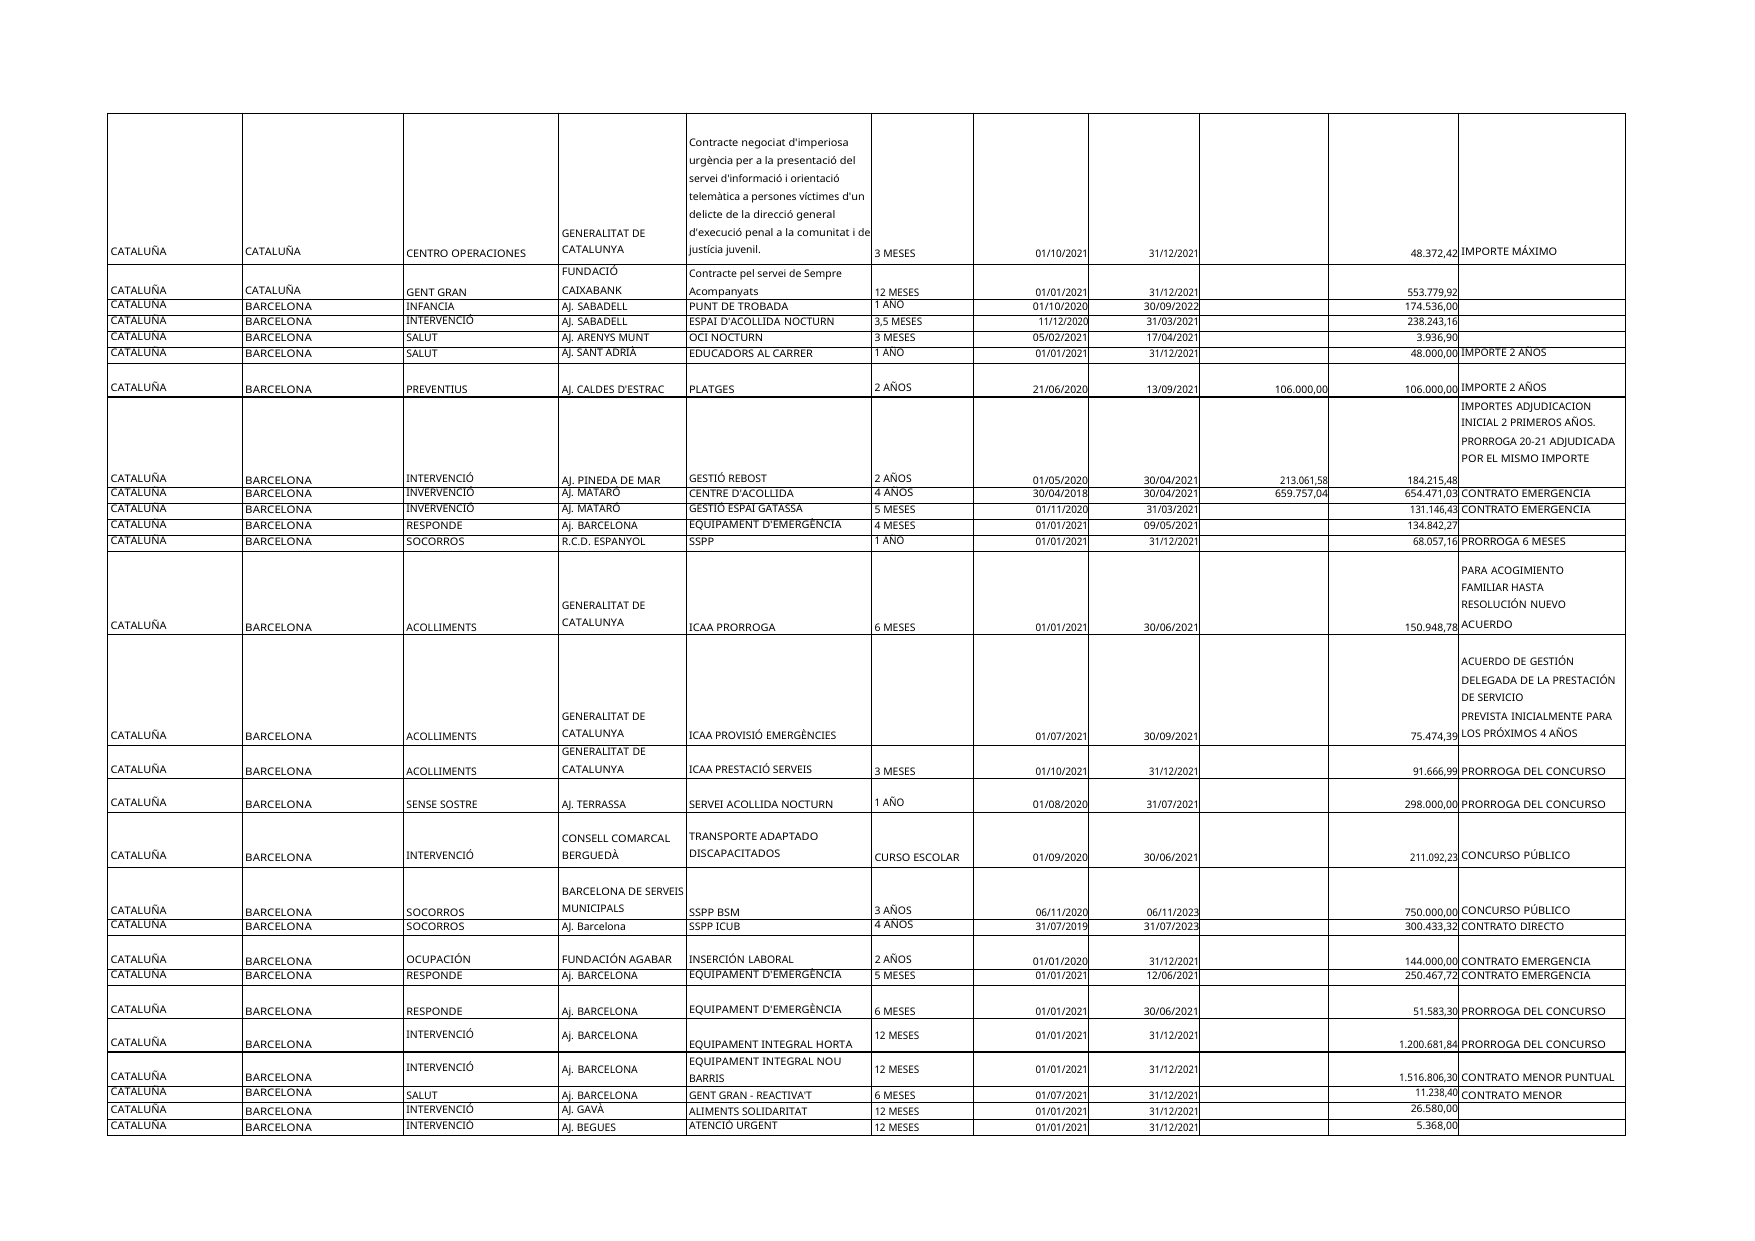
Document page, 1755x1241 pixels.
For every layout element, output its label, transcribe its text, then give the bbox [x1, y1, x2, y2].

table_cell CATALUÑA [108, 316, 242, 331]
table_cell BARCELONA [243, 536, 403, 551]
table_cell 12 MESES [872, 1053, 973, 1086]
table_cell BARCELONA [243, 488, 403, 503]
table_cell 01/07/2021 [974, 635, 1088, 745]
table_cell INTERVENCIÓ [404, 1019, 558, 1051]
table_cell 31/12/2021 [1089, 1103, 1199, 1118]
table_cell CONTRATO MENOR [1459, 1087, 1625, 1102]
table_cell IMPORTES ADJUDICACION INICIAL 2 PRIMEROS AÑOS. PRORROGA 20-21 ADJUDICADA POR EL MISMO IMPORTE [1459, 398, 1625, 487]
table_cell 51.583,30 [1329, 986, 1458, 1018]
table_cell [1200, 332, 1328, 347]
table_cell CATALUÑA [108, 536, 242, 551]
table_cell 150.948,78 [1329, 552, 1458, 634]
table_cell 553.779,92 [1329, 265, 1458, 299]
table_cell BARCELONA [243, 552, 403, 634]
table_cell 1 AÑO [872, 779, 973, 812]
table_cell RESPONDE [404, 970, 558, 984]
table_cell 31/12/2021 [1089, 265, 1199, 299]
table_cell 01/01/2021 [974, 1019, 1088, 1051]
table_cell CATALUÑA [108, 332, 242, 347]
table_cell 31/03/2021 [1089, 316, 1199, 331]
table_cell CONTRATO MENOR PUNTUAL [1459, 1053, 1625, 1086]
table_cell 106.000,00 [1329, 364, 1458, 396]
table_cell 30/09/2022 [1089, 300, 1199, 315]
table_cell CATALUÑA [108, 635, 242, 745]
table_cell 91.666,99 [1329, 746, 1458, 778]
table_cell [1459, 265, 1625, 299]
table_cell SSPP ICUB [687, 920, 871, 935]
table_cell ICAA PROVISIÓ EMERGÈNCIES [687, 635, 871, 745]
table_cell CONTRATO DIRECTO [1459, 920, 1625, 935]
table_cell 75.474,39 [1329, 635, 1458, 745]
table_cell 5.368,00 [1329, 1120, 1458, 1135]
table_cell [1200, 520, 1328, 535]
table_cell 26.580,00 [1329, 1103, 1458, 1118]
table_cell BARCELONA [243, 1103, 403, 1118]
table_cell CATALUÑA [108, 920, 242, 935]
table_cell 3 MESES [872, 332, 973, 347]
table_cell SENSE SOSTRE [404, 779, 558, 812]
table_cell 21/06/2020 [974, 364, 1088, 396]
table_cell 31/12/2021 [1089, 348, 1199, 363]
table_cell 06/11/2020 [974, 868, 1088, 919]
table_cell BARCELONA [243, 504, 403, 519]
table_cell [1200, 635, 1328, 745]
table_cell 01/01/2021 [974, 1053, 1088, 1086]
table_cell EQUIPAMENT D'EMERGÈNCIA [687, 970, 871, 984]
table_cell 4 MESES [872, 520, 973, 535]
table_cell CONCURSO PÚBLICO [1459, 868, 1625, 919]
table_cell 11.238,40 [1329, 1087, 1458, 1102]
table_cell 213.061,58 [1200, 398, 1328, 487]
table_cell INFANCIA [404, 300, 558, 315]
table_cell BARCELONA [243, 398, 403, 487]
table_cell 30/04/2021 [1089, 398, 1199, 487]
table_cell GENERALITAT DE CATALUNYA [559, 552, 686, 634]
table_cell 01/01/2021 [974, 536, 1088, 551]
table_cell 12 MESES [872, 265, 973, 299]
table_cell 2 AÑOS [872, 364, 973, 396]
table_cell CATALUÑA [108, 813, 242, 867]
table_cell 01/09/2020 [974, 813, 1088, 867]
table_cell 05/02/2021 [974, 332, 1088, 347]
table_cell 31/03/2021 [1089, 504, 1199, 519]
table_cell SERVEI ACOLLIDA NOCTURN [687, 779, 871, 812]
table_cell GENT GRAN - REACTIVA'T [687, 1087, 871, 1102]
table_cell PLATGES [687, 364, 871, 396]
table_cell CONSELL COMARCAL BERGUEDÀ [559, 813, 686, 867]
table_cell OCI NOCTURN [687, 332, 871, 347]
table_cell 01/01/2021 [974, 1103, 1088, 1118]
table_cell CATALUÑA [108, 746, 242, 778]
table_cell ATENCIÓ URGENT [687, 1120, 871, 1135]
table_cell 106.000,00 [1200, 364, 1328, 396]
table_cell CONTRATO EMERGENCIA [1459, 504, 1625, 519]
table_cell BARCELONA [243, 332, 403, 347]
table_cell BARCELONA [243, 635, 403, 745]
table_cell EQUIPAMENT D'EMERGÈNCIA [687, 520, 871, 535]
table_cell [1200, 504, 1328, 519]
table_cell BARCELONA [243, 1120, 403, 1135]
table_cell INTERVENCIÓ [404, 813, 558, 867]
table_cell 01/01/2021 [974, 520, 1088, 535]
table_header Contracte negociat d'imperiosa urgència per a la presentació del servei d'informació i orientació telemàtica a persones víctimes d'un delicte de la direcció general d'execució penal a la comunitat i de justícia juvenil. [687, 114, 871, 264]
table_cell BARCELONA [243, 986, 403, 1018]
table_cell 48.000,00 [1329, 348, 1458, 363]
table_cell CATALUÑA [108, 520, 242, 535]
table_cell PREVENTIUS [404, 364, 558, 396]
table_cell GENT GRAN [404, 265, 558, 299]
table_cell CATALUÑA [243, 265, 403, 299]
table_cell EQUIPAMENT INTEGRAL NOU BARRIS [687, 1053, 871, 1086]
table_cell TRANSPORTE ADAPTADO DISCAPACITADOS [687, 813, 871, 867]
table_cell CATALUÑA [108, 300, 242, 315]
table_cell CATALUÑA [108, 1053, 242, 1086]
table_cell Aj. BARCELONA [559, 986, 686, 1018]
table_cell 01/01/2021 [974, 1120, 1088, 1135]
table_cell CATALUÑA [108, 504, 242, 519]
table_cell CONTRATO EMERGENCIA [1459, 488, 1625, 503]
table_cell OCUPACIÓN [404, 936, 558, 969]
table_cell 2 AÑOS [872, 936, 973, 969]
table_cell [1459, 1120, 1625, 1135]
table_cell 30/09/2021 [1089, 635, 1199, 745]
table_cell R.C.D. ESPANYOL [559, 536, 686, 551]
table_cell 1 AÑO [872, 348, 973, 363]
table_cell CONTRATO EMERGENCIA [1459, 936, 1625, 969]
table_cell SALUT [404, 1087, 558, 1102]
table_cell BARCELONA [243, 1087, 403, 1102]
table_cell CATALUÑA [108, 970, 242, 984]
table_cell INTERVENCIÓ [404, 1120, 558, 1135]
table_cell AJ. BEGUES [559, 1120, 686, 1135]
table_cell [1200, 1019, 1328, 1051]
table_cell 01/08/2020 [974, 779, 1088, 812]
table_cell SOCORROS [404, 868, 558, 919]
table_cell BARCELONA [243, 364, 403, 396]
table_cell 4 AÑOS [872, 920, 973, 935]
table_cell 6 MESES [872, 986, 973, 1018]
table_cell BARCELONA DE SERVEIS MUNICIPALS [559, 868, 686, 919]
table_cell GESTIÓ REBOST [687, 398, 871, 487]
table_cell 3 AÑOS [872, 868, 973, 919]
table_cell [1200, 813, 1328, 867]
table_cell 12 MESES [872, 1019, 973, 1051]
table_cell 300.433,32 [1329, 920, 1458, 935]
table_cell INTERVENCIÓ [404, 1103, 558, 1118]
table_cell 30/04/2018 [974, 488, 1088, 503]
table_cell AJ. MATARÓ [559, 504, 686, 519]
table_cell [1459, 332, 1625, 347]
table_cell ICAA PRESTACIÓ SERVEIS [687, 746, 871, 778]
table_cell 01/01/2021 [974, 348, 1088, 363]
table_cell IMPORTE 2 AÑOS [1459, 364, 1625, 396]
table_cell PRORROGA DEL CONCURSO [1459, 746, 1625, 778]
table_cell RESPONDE [404, 520, 558, 535]
table_cell 01/05/2020 [974, 398, 1088, 487]
table_cell 3.936,90 [1329, 332, 1458, 347]
table_cell 134.842,27 [1329, 520, 1458, 535]
table_cell PRORROGA 6 MESES [1459, 536, 1625, 551]
table_cell 31/07/2019 [974, 920, 1088, 935]
table_cell AJ. MATARÓ [559, 488, 686, 503]
table_cell CATALUÑA [108, 348, 242, 363]
table_cell [1200, 300, 1328, 315]
table_cell [1200, 936, 1328, 969]
table_header 31/12/2021 [1089, 114, 1199, 264]
table_cell 12 MESES [872, 1120, 973, 1135]
table_cell BARCELONA [243, 300, 403, 315]
table_cell 30/06/2021 [1089, 986, 1199, 1018]
table_cell 01/01/2021 [974, 986, 1088, 1018]
table_cell BARCELONA [243, 520, 403, 535]
table_cell [1200, 265, 1328, 299]
table_cell [1200, 552, 1328, 634]
table_cell CATALUÑA [108, 1019, 242, 1051]
table_cell INTERVENCIÓ [404, 398, 558, 487]
table_cell [1459, 300, 1625, 315]
table_cell CATALUÑA [108, 1103, 242, 1118]
table_cell BARCELONA [243, 936, 403, 969]
table_cell BARCELONA [243, 813, 403, 867]
table_cell [1459, 520, 1625, 535]
table_cell ACOLLIMENTS [404, 635, 558, 745]
table_cell PRORROGA DEL CONCURSO [1459, 779, 1625, 812]
table_cell 31/12/2021 [1089, 746, 1199, 778]
table_cell [1200, 970, 1328, 984]
table_cell 01/01/2021 [974, 265, 1088, 299]
table_cell AJ. Barcelona [559, 920, 686, 935]
table_cell AJ. ARENYS MUNT [559, 332, 686, 347]
table_cell 298.000,00 [1329, 779, 1458, 812]
table_cell Aj. BARCELONA [559, 520, 686, 535]
table_cell [1200, 920, 1328, 935]
table_cell AJ. GAVÀ [559, 1103, 686, 1118]
table_header 48.372,42 [1329, 114, 1458, 264]
table_cell AJ. CALDES D'ESTRAC [559, 364, 686, 396]
table_cell 659.757,04 [1200, 488, 1328, 503]
table_cell CATALUÑA [108, 488, 242, 503]
table_cell 30/04/2021 [1089, 488, 1199, 503]
table_cell [872, 635, 973, 745]
table_cell BARCELONA [243, 1053, 403, 1086]
table_cell 6 MESES [872, 552, 973, 634]
table_cell SALUT [404, 348, 558, 363]
table_cell BARCELONA [243, 348, 403, 363]
table_cell 1.200.681,84 [1329, 1019, 1458, 1051]
table_cell GESTIÓ ESPAI GATASSA [687, 504, 871, 519]
table_cell BARCELONA [243, 316, 403, 331]
table_cell ACOLLIMENTS [404, 552, 558, 634]
table_cell Aj. BARCELONA [559, 1053, 686, 1086]
table_header [1200, 114, 1328, 264]
table_cell 31/07/2021 [1089, 779, 1199, 812]
table_cell 30/06/2021 [1089, 552, 1199, 634]
table_cell 131.146,43 [1329, 504, 1458, 519]
table_cell 250.467,72 [1329, 970, 1458, 984]
table_cell CATALUÑA [108, 779, 242, 812]
table_cell CATALUÑA [108, 364, 242, 396]
table_cell Aj. BARCELONA [559, 1087, 686, 1102]
table_cell FUNDACIÓ CAIXABANK [559, 265, 686, 299]
table_cell 12 MESES [872, 1103, 973, 1118]
table_cell [1200, 348, 1328, 363]
table_cell [1200, 746, 1328, 778]
table_cell AJ. PINEDA DE MAR [559, 398, 686, 487]
table_cell 06/11/2023 [1089, 868, 1199, 919]
table_cell [1200, 779, 1328, 812]
table_cell Contracte pel servei de Sempre Acompanyats [687, 265, 871, 299]
table_cell IMPORTE 2 AÑOS [1459, 348, 1625, 363]
table_cell EQUIPAMENT D'EMERGÈNCIA [687, 986, 871, 1018]
table_cell SALUT [404, 332, 558, 347]
table_cell 238.243,16 [1329, 316, 1458, 331]
table_header 01/10/2021 [974, 114, 1088, 264]
table_cell Aj. BARCELONA [559, 970, 686, 984]
table_cell 31/12/2021 [1089, 1053, 1199, 1086]
table_cell 01/07/2021 [974, 1087, 1088, 1102]
table_cell 1.516.806,30 [1329, 1053, 1458, 1086]
table_cell [1200, 1087, 1328, 1102]
table_cell CATALUÑA [108, 936, 242, 969]
table_cell AJ. SABADELL [559, 316, 686, 331]
table_cell AJ. TERRASSA [559, 779, 686, 812]
table_cell 31/12/2021 [1089, 536, 1199, 551]
table_cell INTERVENCIÓ [404, 1053, 558, 1086]
table_cell Aj. BARCELONA [559, 1019, 686, 1051]
table_cell BARCELONA [243, 920, 403, 935]
table_cell [1200, 986, 1328, 1018]
table_cell 3,5 MESES [872, 316, 973, 331]
table_cell 144.000,00 [1329, 936, 1458, 969]
table_cell 4 AÑOS [872, 488, 973, 503]
table_cell ALIMENTS SOLIDARITAT [687, 1103, 871, 1118]
table_cell CATALUÑA [108, 986, 242, 1018]
table_cell ICAA PRORROGA [687, 552, 871, 634]
table_header 3 MESES [872, 114, 973, 264]
table_cell 31/12/2021 [1089, 1087, 1199, 1102]
table_cell 01/10/2020 [974, 300, 1088, 315]
table_cell 13/09/2021 [1089, 364, 1199, 396]
table_cell 09/05/2021 [1089, 520, 1199, 535]
table_cell BARCELONA [243, 1019, 403, 1051]
table_cell PRORROGA DEL CONCURSO [1459, 986, 1625, 1018]
table_cell 31/12/2021 [1089, 1019, 1199, 1051]
table_cell GENERALITAT DE CATALUNYA [559, 746, 686, 778]
table_cell BARCELONA [243, 970, 403, 984]
table_header CATALUÑA [108, 114, 242, 264]
table_cell CATALUÑA [108, 1087, 242, 1102]
table_cell 68.057,16 [1329, 536, 1458, 551]
table_cell CENTRE D'ACOLLIDA [687, 488, 871, 503]
table_header CATALUÑA [243, 114, 403, 264]
table_cell 31/12/2021 [1089, 1120, 1199, 1135]
table_cell 3 MESES [872, 746, 973, 778]
table_cell 30/06/2021 [1089, 813, 1199, 867]
table_cell EDUCADORS AL CARRER [687, 348, 871, 363]
table_cell 01/10/2021 [974, 746, 1088, 778]
table_cell 01/11/2020 [974, 504, 1088, 519]
table_cell CATALUÑA [108, 552, 242, 634]
table_cell 1 AÑO [872, 536, 973, 551]
table_cell FUNDACIÓN AGABAR [559, 936, 686, 969]
table_cell AJ. SABADELL [559, 300, 686, 315]
table_header GENERALITAT DE CATALUNYA [559, 114, 686, 264]
table_cell [1200, 1053, 1328, 1086]
table_cell INVERVENCIÓ [404, 504, 558, 519]
table_cell 01/01/2020 [974, 936, 1088, 969]
table_cell 6 MESES [872, 1087, 973, 1102]
table_cell SOCORROS [404, 920, 558, 935]
table_header CENTRO OPERACIONES [404, 114, 558, 264]
table_cell 750.000,00 [1329, 868, 1458, 919]
table_cell INSERCIÓN LABORAL [687, 936, 871, 969]
table_cell CONTRATO EMERGENCIA [1459, 970, 1625, 984]
table_cell BARCELONA [243, 779, 403, 812]
table_cell ACUERDO DE GESTIÓN DELEGADA DE LA PRESTACIÓN DE SERVICIO PREVISTA INICIALMENTE PARA LOS PRÓXIMOS 4 AÑOS [1459, 635, 1625, 745]
table_cell 01/01/2021 [974, 552, 1088, 634]
table_cell [1459, 316, 1625, 331]
table_cell CATALUÑA [108, 1120, 242, 1135]
table_cell BARCELONA [243, 868, 403, 919]
table_cell SSPP BSM [687, 868, 871, 919]
table_cell CONCURSO PÚBLICO [1459, 813, 1625, 867]
table_cell [1200, 1103, 1328, 1118]
table_cell AJ. SANT ADRIÀ [559, 348, 686, 363]
table_header IMPORTE MÁXIMO [1459, 114, 1625, 264]
table_cell [1200, 536, 1328, 551]
table_cell [1200, 1120, 1328, 1135]
table_cell [1200, 868, 1328, 919]
table_cell 01/01/2021 [974, 970, 1088, 984]
table_cell CATALUÑA [108, 868, 242, 919]
table_cell CURSO ESCOLAR [872, 813, 973, 867]
table_cell 31/12/2021 [1089, 936, 1199, 969]
table_cell SSPP [687, 536, 871, 551]
table_cell 5 MESES [872, 504, 973, 519]
table_cell PRORROGA DEL CONCURSO [1459, 1019, 1625, 1051]
table_cell GENERALITAT DE CATALUNYA [559, 635, 686, 745]
table_cell 5 MESES [872, 970, 973, 984]
table_cell INTERVENCIÓ [404, 316, 558, 331]
table_cell 31/07/2023 [1089, 920, 1199, 935]
table_cell EQUIPAMENT INTEGRAL HORTA [687, 1019, 871, 1051]
table_cell ESPAI D'ACOLLIDA NOCTURN [687, 316, 871, 331]
table_cell 17/04/2021 [1089, 332, 1199, 347]
table_cell CATALUÑA [108, 398, 242, 487]
table_cell 174.536,00 [1329, 300, 1458, 315]
table_cell 11/12/2020 [974, 316, 1088, 331]
table_cell INVERVENCIÓ [404, 488, 558, 503]
table_cell 12/06/2021 [1089, 970, 1199, 984]
table_cell 184.215,48 [1329, 398, 1458, 487]
table_cell 2 AÑOS [872, 398, 973, 487]
table_cell [1200, 316, 1328, 331]
table_cell [1459, 1103, 1625, 1118]
table_cell CATALUÑA [108, 265, 242, 299]
table_cell PARA ACOGIMIENTO FAMILIAR HASTA RESOLUCIÓN NUEVO ACUERDO [1459, 552, 1625, 634]
table_cell 211.092,23 [1329, 813, 1458, 867]
table_cell SOCORROS [404, 536, 558, 551]
table_cell ACOLLIMENTS [404, 746, 558, 778]
table_cell 1 AÑO [872, 300, 973, 315]
table_cell BARCELONA [243, 746, 403, 778]
table_cell PUNT DE TROBADA [687, 300, 871, 315]
table_cell RESPONDE [404, 986, 558, 1018]
table_cell 654.471,03 [1329, 488, 1458, 503]
